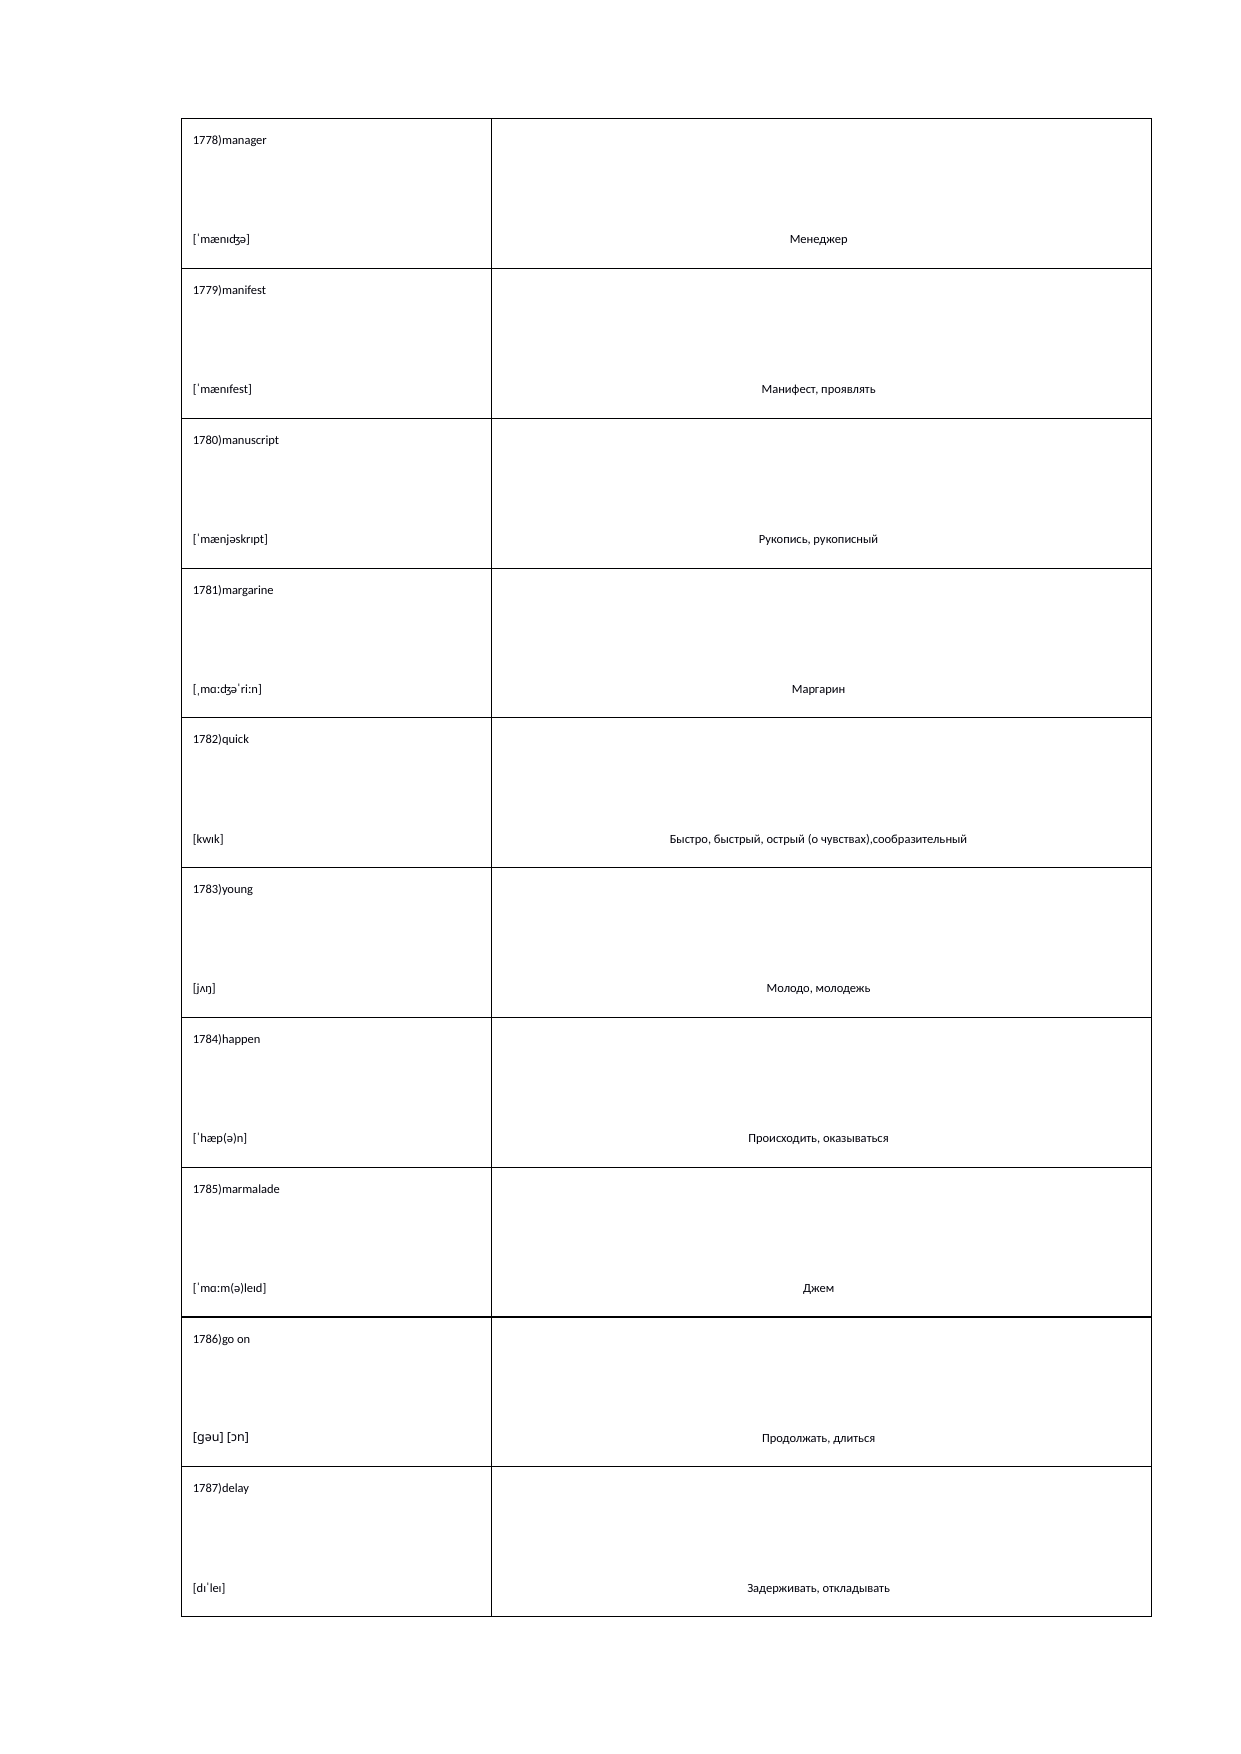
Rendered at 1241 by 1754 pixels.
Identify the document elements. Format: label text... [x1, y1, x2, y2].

table_cell 1779)manifest [ˈmænɪfest] [182, 269, 491, 418]
table_cell Манифест, проявлять [492, 269, 1151, 418]
table_cell 1778)manager [ˈmænɪʤə] [182, 119, 491, 268]
table_cell Задерживать, откладывать [492, 1467, 1151, 1616]
table_cell Рукопись, рукописный [492, 419, 1151, 567]
table_cell Молодо, молодежь [492, 868, 1151, 1017]
table_cell Менеджер [492, 119, 1151, 268]
table_cell 1784)happen [ˈhæp(ə)n] [182, 1018, 491, 1167]
table_cell Продолжать, длиться [492, 1318, 1151, 1466]
table_cell 1780)manuscript [ˈmænjəskrɪpt] [182, 419, 491, 567]
table_cell 1786)go on [gəu] [ɔn] [182, 1318, 491, 1466]
table_cell Быстро, быстрый, острый (о чувствах),сообразительный [492, 718, 1151, 867]
table_cell 1787)delay [dɪˈleɪ] [182, 1467, 491, 1616]
table_cell Происходить, оказываться [492, 1018, 1151, 1167]
table_cell 1783)young [jʌŋ] [182, 868, 491, 1017]
table_cell 1785)marmalade [ˈmɑːm(ə)leɪd] [182, 1168, 491, 1316]
table_cell Джем [492, 1168, 1151, 1316]
table_cell 1781)margarine [ˌmɑːʤəˈriːn] [182, 569, 491, 717]
table_cell Маргарин [492, 569, 1151, 717]
table_cell 1782)quick [kwɪk] [182, 718, 491, 867]
